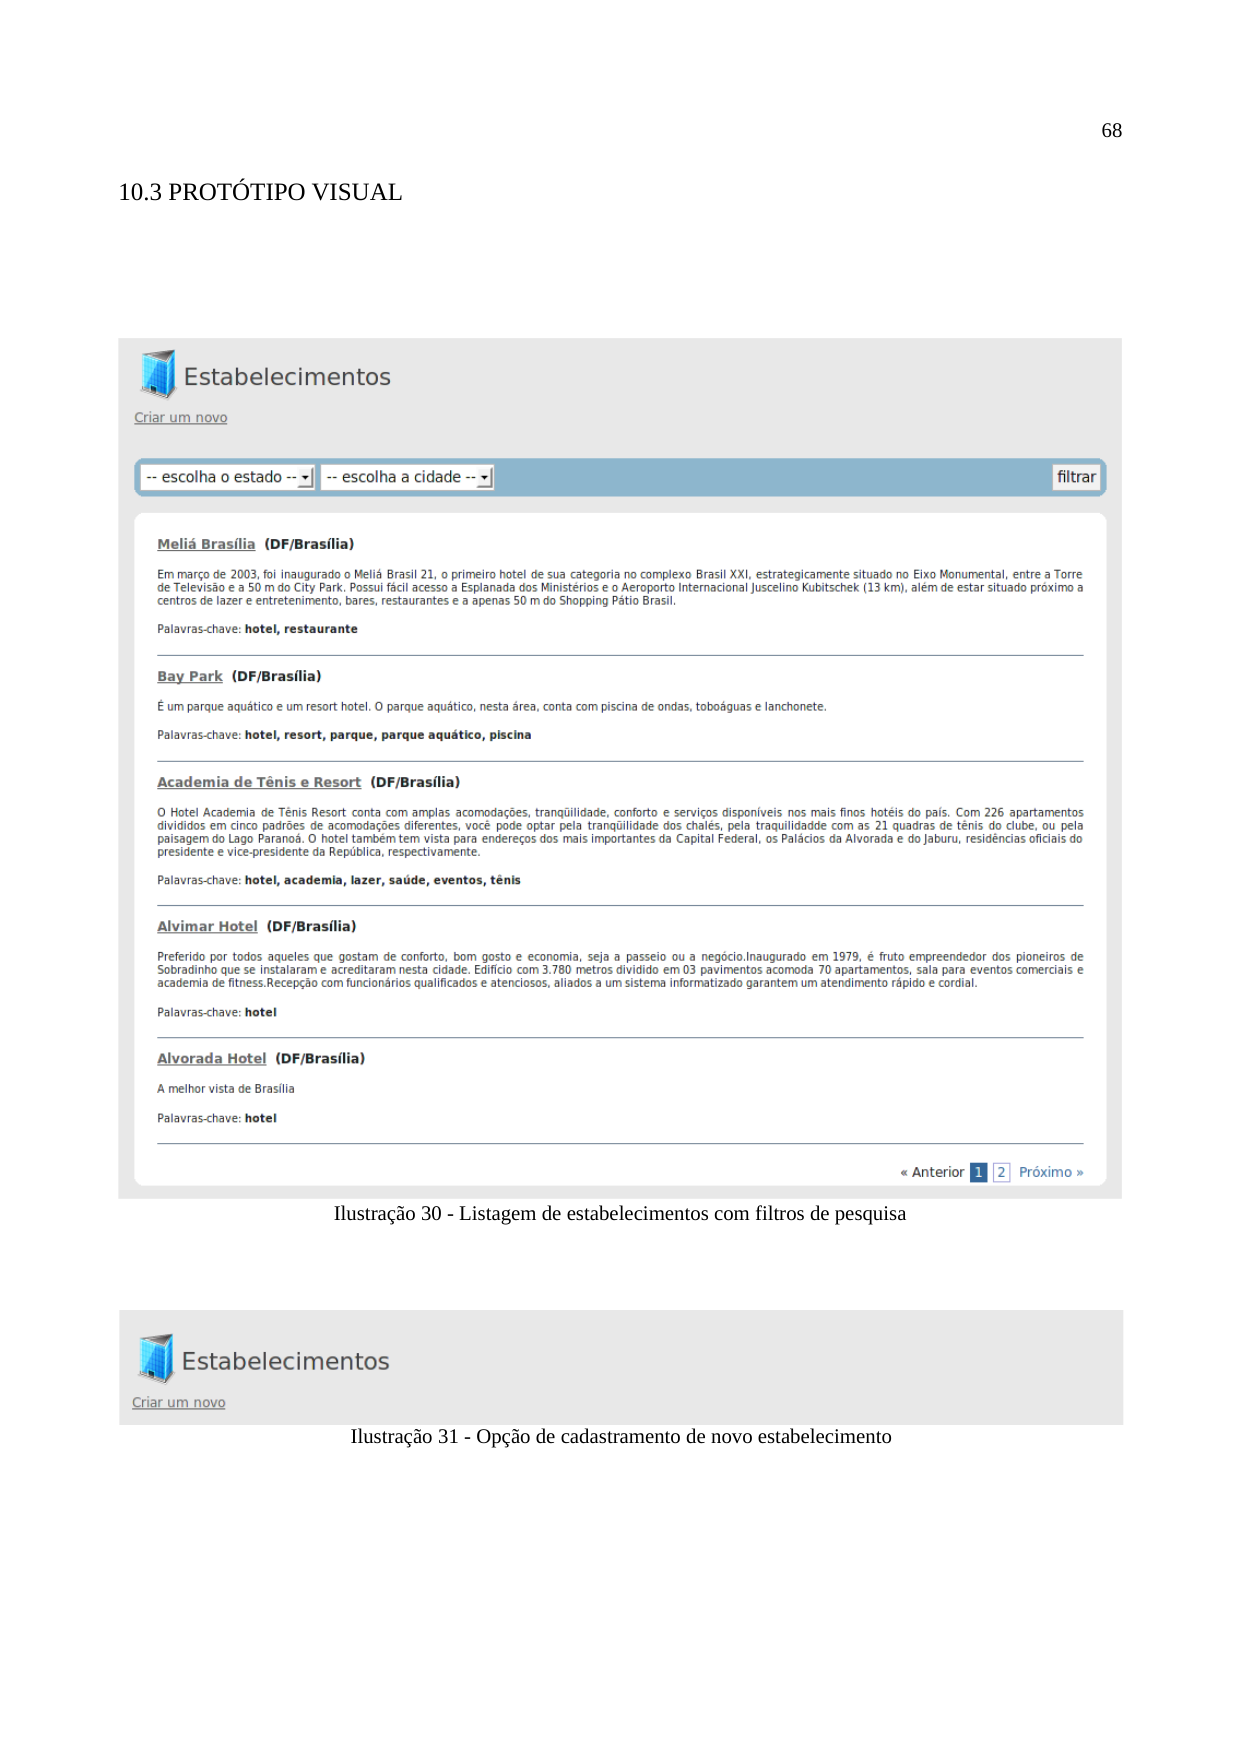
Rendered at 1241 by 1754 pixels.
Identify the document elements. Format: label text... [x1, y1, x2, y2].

picture [119, 1310, 1124, 1425]
text Ilustração 30 - Listagem de estabelecimentos com filtros de pesquisa [118, 1201, 1122, 1225]
picture [118, 336, 1123, 1201]
subtitle Protótipo visual [118, 177, 1122, 206]
text Ilustração 31 - Opção de cadastramento de novo estabelecimento [119, 1425, 1123, 1448]
